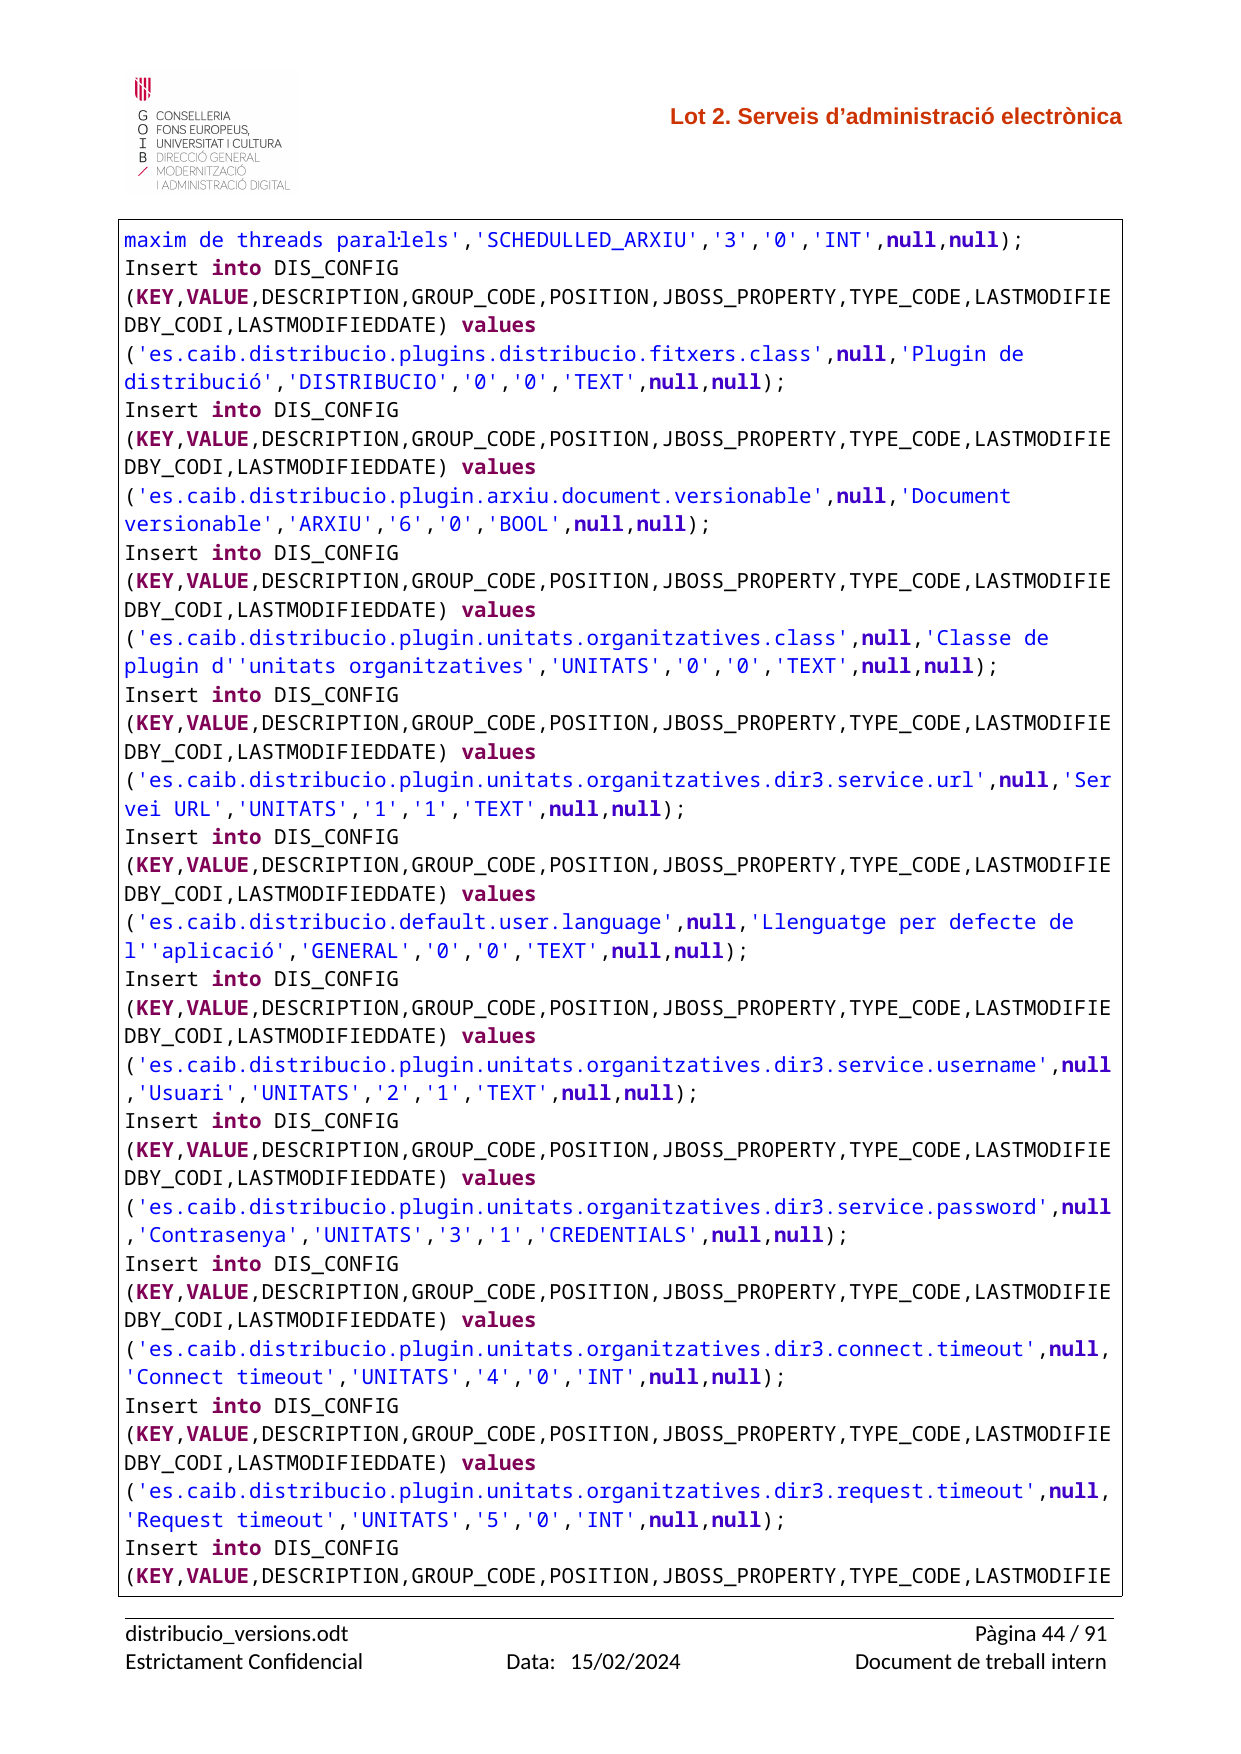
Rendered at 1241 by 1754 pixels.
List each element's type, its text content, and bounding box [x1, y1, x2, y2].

picture [126, 70, 299, 197]
table_header maxim de threads paral·lels','SCHEDULLED_ARXIU','3','0','INT',null,null); Insert into DIS_CONFIG (KEY,VALUE,DESCRIPTION,GROUP_CODE,POSITION,JBOSS_PROPERTY,TYPE_CODE,LASTMODIFIEDBY_CODI,LASTMODIFIEDDATE) values ('es.caib.distribucio.plugins.distribucio.fitxers.class',null,'Plugin de distribució','DISTRIBUCIO','0','0','TEXT',null,null); Insert into DIS_CONFIG (KEY,VALUE,DESCRIPTION,GROUP_CODE,POSITION,JBOSS_PROPERTY,TYPE_CODE,LASTMODIFIEDBY_CODI,LASTMODIFIEDDATE) values ('es.caib.distribucio.plugin.arxiu.document.versionable',null,'Document versionable','ARXIU','6','0','BOOL',null,null); Insert into DIS_CONFIG (KEY,VALUE,DESCRIPTION,GROUP_CODE,POSITION,JBOSS_PROPERTY,TYPE_CODE,LASTMODIFIEDBY_CODI,LASTMODIFIEDDATE) values ('es.caib.distribucio.plugin.unitats.organitzatives.class',null,'Classe de plugin d''unitats organitzatives','UNITATS','0','0','TEXT',null,null); Insert into DIS_CONFIG (KEY,VALUE,DESCRIPTION,GROUP_CODE,POSITION,JBOSS_PROPERTY,TYPE_CODE,LASTMODIFIEDBY_CODI,LASTMODIFIEDDATE) values ('es.caib.distribucio.plugin.unitats.organitzatives.dir3.service.url',null,'Servei URL','UNITATS','1','1','TEXT',null,null); Insert into DIS_CONFIG (KEY,VALUE,DESCRIPTION,GROUP_CODE,POSITION,JBOSS_PROPERTY,TYPE_CODE,LASTMODIFIEDBY_CODI,LASTMODIFIEDDATE) values ('es.caib.distribucio.default.user.language',null,'Llenguatge per defecte de l''aplicació','GENERAL','0','0','TEXT',null,null); Insert into DIS_CONFIG (KEY,VALUE,DESCRIPTION,GROUP_CODE,POSITION,JBOSS_PROPERTY,TYPE_CODE,LASTMODIFIEDBY_CODI,LASTMODIFIEDDATE) values ('es.caib.distribucio.plugin.unitats.organitzatives.dir3.service.username',null,'Usuari','UNITATS','2','1','TEXT',null,null); Insert into DIS_CONFIG (KEY,VALUE,DESCRIPTION,GROUP_CODE,POSITION,JBOSS_PROPERTY,TYPE_CODE,LASTMODIFIEDBY_CODI,LASTMODIFIEDDATE) values ('es.caib.distribucio.plugin.unitats.organitzatives.dir3.service.password',null,'Contrasenya','UNITATS','3','1','CREDENTIALS',null,null); Insert into DIS_CONFIG (KEY,VALUE,DESCRIPTION,GROUP_CODE,POSITION,JBOSS_PROPERTY,TYPE_CODE,LASTMODIFIEDBY_CODI,LASTMODIFIEDDATE) values ('es.caib.distribucio.plugin.unitats.organitzatives.dir3.connect.timeout',null,'Connect timeout','UNITATS','4','0','INT',null,null); Insert into DIS_CONFIG (KEY,VALUE,DESCRIPTION,GROUP_CODE,POSITION,JBOSS_PROPERTY,TYPE_CODE,LASTMODIFIEDBY_CODI,LASTMODIFIEDDATE) values ('es.caib.distribucio.plugin.unitats.organitzatives.dir3.request.timeout',null,'Request timeout','UNITATS','5','0','INT',null,null); Insert into DIS_CONFIG (KEY,VALUE,DESCRIPTION,GROUP_CODE,POSITION,JBOSS_PROPERTY,TYPE_CODE,LASTMODIFIE [119, 220, 1122, 1596]
